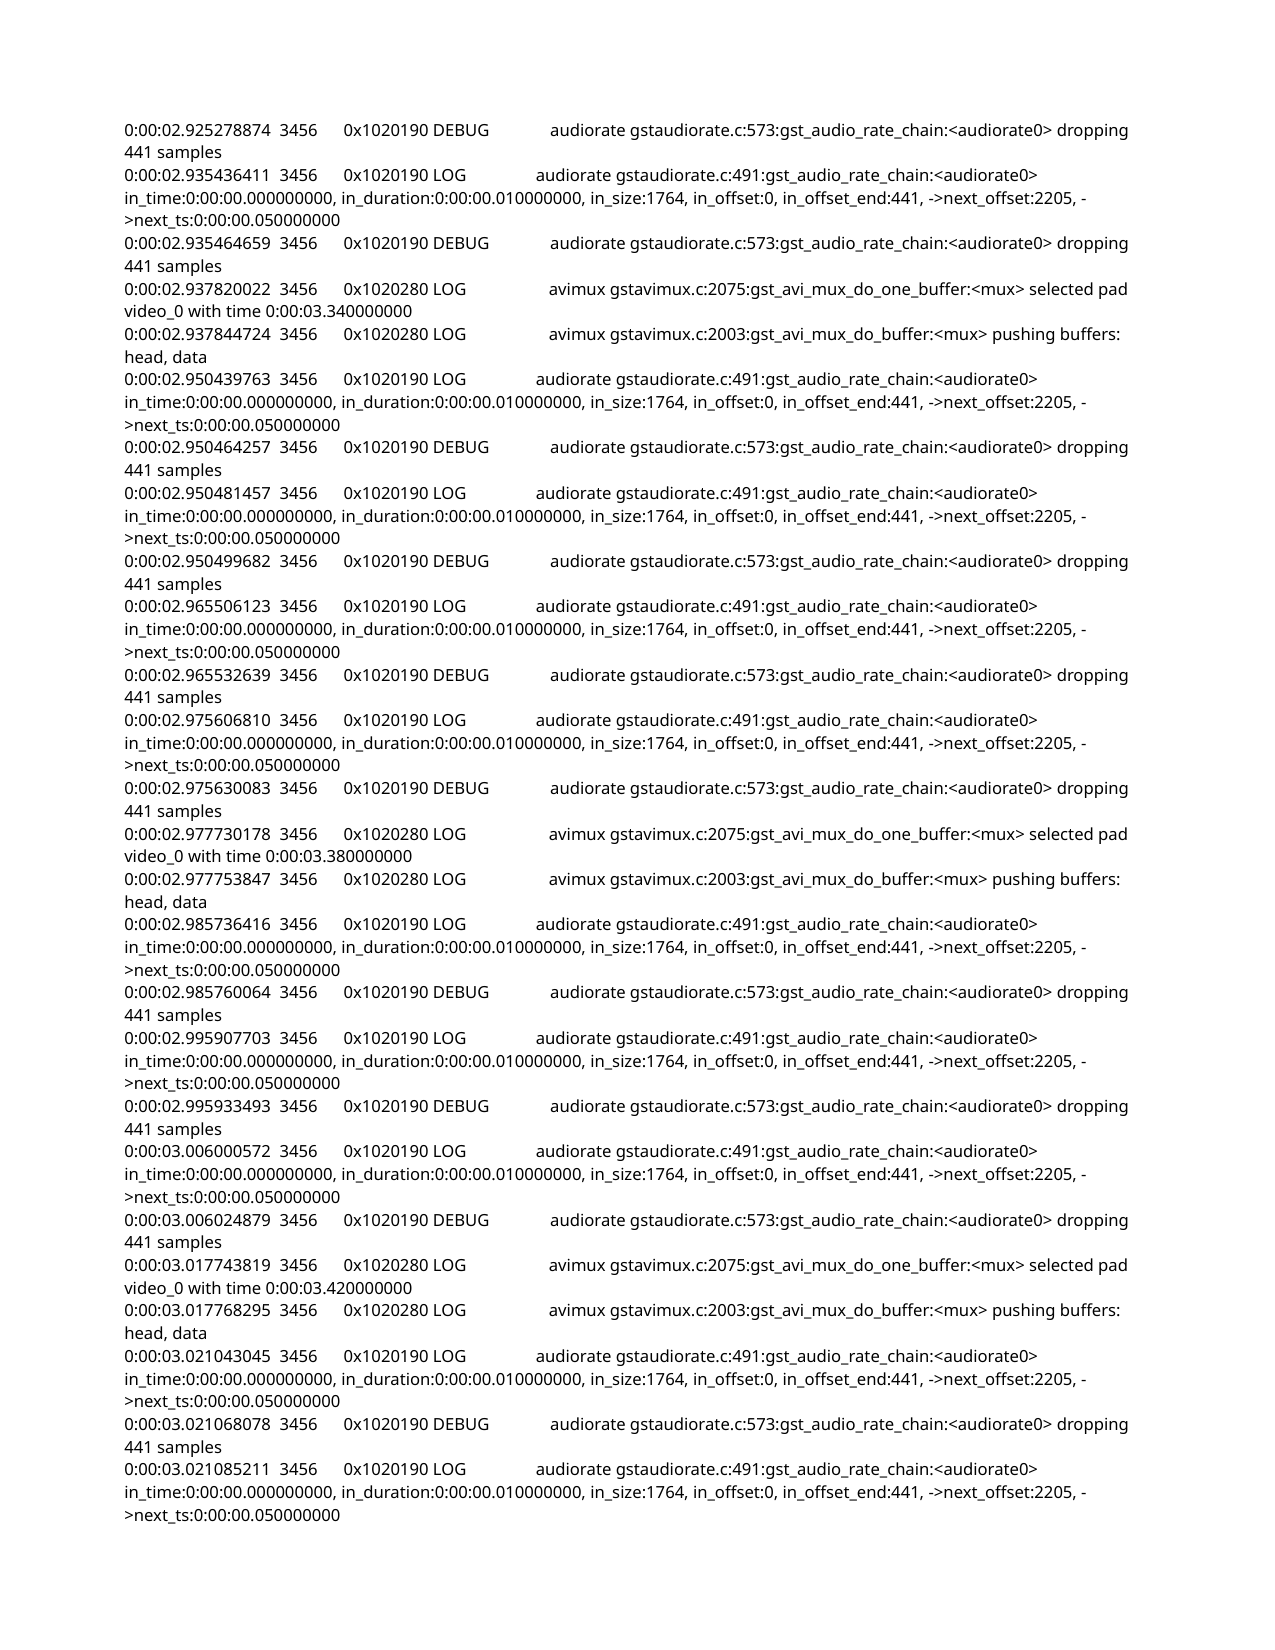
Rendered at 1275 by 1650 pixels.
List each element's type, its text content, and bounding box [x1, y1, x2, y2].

text 0:00:02.965532639 3456 0x1020190 DEBUG audiorate gstaudiorate.c:573:gst_audio_rate_chain:<audiorate0> dropping 441 samples [124, 663, 1157, 708]
text 0:00:02.950499682 3456 0x1020190 DEBUG audiorate gstaudiorate.c:573:gst_audio_rate_chain:<audiorate0> dropping 441 samples [124, 549, 1157, 595]
text 0:00:02.937820022 3456 0x1020280 LOG avimux gstavimux.c:2075:gst_avi_mux_do_one_buffer:<mux> selected pad video_0 with time 0:00:03.340000000 [124, 277, 1157, 322]
text 0:00:02.935436411 3456 0x1020190 LOG audiorate gstaudiorate.c:491:gst_audio_rate_chain:<audiorate0> in_time:0:00:00.000000000, in_duration:0:00:00.010000000, in_size:1764, in_offset:0, in_offset_end:441, ->next_offset:2205, ->next_ts:0:00:00.050000000 [124, 163, 1157, 232]
text 0:00:03.017768295 3456 0x1020280 LOG avimux gstavimux.c:2003:gst_avi_mux_do_buffer:<mux> pushing buffers: head, data [124, 1299, 1157, 1344]
text 0:00:02.977753847 3456 0x1020280 LOG avimux gstavimux.c:2003:gst_avi_mux_do_buffer:<mux> pushing buffers: head, data [124, 867, 1157, 913]
text 0:00:03.006024879 3456 0x1020190 DEBUG audiorate gstaudiorate.c:573:gst_audio_rate_chain:<audiorate0> dropping 441 samples [124, 1208, 1157, 1253]
text 0:00:02.995907703 3456 0x1020190 LOG audiorate gstaudiorate.c:491:gst_audio_rate_chain:<audiorate0> in_time:0:00:00.000000000, in_duration:0:00:00.010000000, in_size:1764, in_offset:0, in_offset_end:441, ->next_offset:2205, ->next_ts:0:00:00.050000000 [124, 1026, 1157, 1094]
text 0:00:02.995933493 3456 0x1020190 DEBUG audiorate gstaudiorate.c:573:gst_audio_rate_chain:<audiorate0> dropping 441 samples [124, 1094, 1157, 1140]
text 0:00:02.975630083 3456 0x1020190 DEBUG audiorate gstaudiorate.c:573:gst_audio_rate_chain:<audiorate0> dropping 441 samples [124, 777, 1157, 822]
text 0:00:02.985760064 3456 0x1020190 DEBUG audiorate gstaudiorate.c:573:gst_audio_rate_chain:<audiorate0> dropping 441 samples [124, 981, 1157, 1026]
text 0:00:03.017743819 3456 0x1020280 LOG avimux gstavimux.c:2075:gst_avi_mux_do_one_buffer:<mux> selected pad video_0 with time 0:00:03.420000000 [124, 1253, 1157, 1299]
text 0:00:02.965506123 3456 0x1020190 LOG audiorate gstaudiorate.c:491:gst_audio_rate_chain:<audiorate0> in_time:0:00:00.000000000, in_duration:0:00:00.010000000, in_size:1764, in_offset:0, in_offset_end:441, ->next_offset:2205, ->next_ts:0:00:00.050000000 [124, 595, 1157, 663]
text 0:00:02.985736416 3456 0x1020190 LOG audiorate gstaudiorate.c:491:gst_audio_rate_chain:<audiorate0> in_time:0:00:00.000000000, in_duration:0:00:00.010000000, in_size:1764, in_offset:0, in_offset_end:441, ->next_offset:2205, ->next_ts:0:00:00.050000000 [124, 913, 1157, 981]
text 0:00:02.950439763 3456 0x1020190 LOG audiorate gstaudiorate.c:491:gst_audio_rate_chain:<audiorate0> in_time:0:00:00.000000000, in_duration:0:00:00.010000000, in_size:1764, in_offset:0, in_offset_end:441, ->next_offset:2205, ->next_ts:0:00:00.050000000 [124, 368, 1157, 436]
text 0:00:03.021043045 3456 0x1020190 LOG audiorate gstaudiorate.c:491:gst_audio_rate_chain:<audiorate0> in_time:0:00:00.000000000, in_duration:0:00:00.010000000, in_size:1764, in_offset:0, in_offset_end:441, ->next_offset:2205, ->next_ts:0:00:00.050000000 [124, 1344, 1157, 1412]
text 0:00:02.950464257 3456 0x1020190 DEBUG audiorate gstaudiorate.c:573:gst_audio_rate_chain:<audiorate0> dropping 441 samples [124, 436, 1157, 481]
text 0:00:02.977730178 3456 0x1020280 LOG avimux gstavimux.c:2075:gst_avi_mux_do_one_buffer:<mux> selected pad video_0 with time 0:00:03.380000000 [124, 822, 1157, 867]
text 0:00:03.006000572 3456 0x1020190 LOG audiorate gstaudiorate.c:491:gst_audio_rate_chain:<audiorate0> in_time:0:00:00.000000000, in_duration:0:00:00.010000000, in_size:1764, in_offset:0, in_offset_end:441, ->next_offset:2205, ->next_ts:0:00:00.050000000 [124, 1140, 1157, 1208]
text 0:00:02.975606810 3456 0x1020190 LOG audiorate gstaudiorate.c:491:gst_audio_rate_chain:<audiorate0> in_time:0:00:00.000000000, in_duration:0:00:00.010000000, in_size:1764, in_offset:0, in_offset_end:441, ->next_offset:2205, ->next_ts:0:00:00.050000000 [124, 708, 1157, 777]
text 0:00:02.935464659 3456 0x1020190 DEBUG audiorate gstaudiorate.c:573:gst_audio_rate_chain:<audiorate0> dropping 441 samples [124, 232, 1157, 277]
text 0:00:02.937844724 3456 0x1020280 LOG avimux gstavimux.c:2003:gst_avi_mux_do_buffer:<mux> pushing buffers: head, data [124, 322, 1157, 368]
text 0:00:02.925278874 3456 0x1020190 DEBUG audiorate gstaudiorate.c:573:gst_audio_rate_chain:<audiorate0> dropping 441 samples [124, 118, 1157, 163]
text 0:00:03.021085211 3456 0x1020190 LOG audiorate gstaudiorate.c:491:gst_audio_rate_chain:<audiorate0> in_time:0:00:00.000000000, in_duration:0:00:00.010000000, in_size:1764, in_offset:0, in_offset_end:441, ->next_offset:2205, ->next_ts:0:00:00.050000000 [124, 1458, 1157, 1526]
text 0:00:02.950481457 3456 0x1020190 LOG audiorate gstaudiorate.c:491:gst_audio_rate_chain:<audiorate0> in_time:0:00:00.000000000, in_duration:0:00:00.010000000, in_size:1764, in_offset:0, in_offset_end:441, ->next_offset:2205, ->next_ts:0:00:00.050000000 [124, 481, 1157, 549]
text 0:00:03.021068078 3456 0x1020190 DEBUG audiorate gstaudiorate.c:573:gst_audio_rate_chain:<audiorate0> dropping 441 samples [124, 1412, 1157, 1458]
